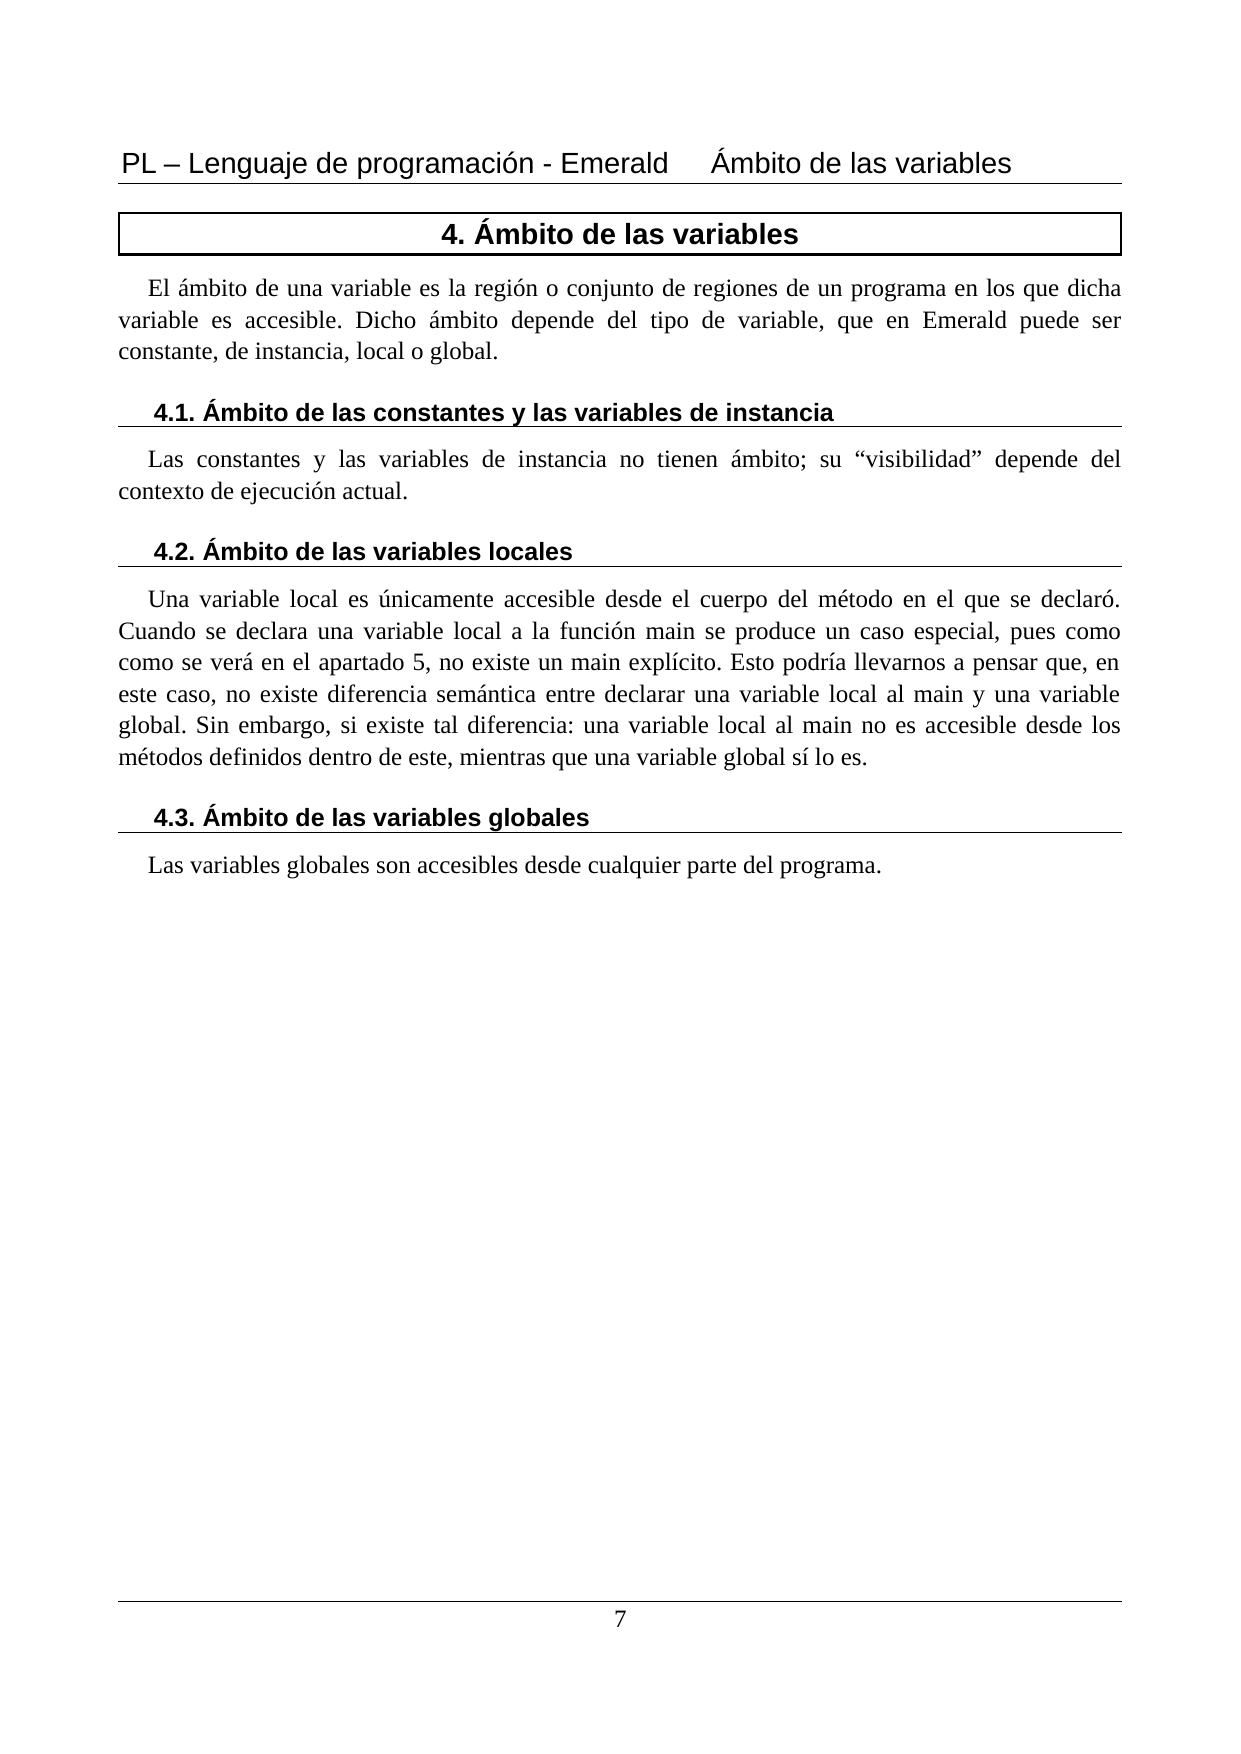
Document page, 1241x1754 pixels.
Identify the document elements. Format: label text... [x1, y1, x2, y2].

subtitle Ámbito de las constantes y las variables de instancia [118, 398, 1122, 426]
text Las constantes y las variables de instancia no tienen ámbito; su “visibilidad” depende del contexto de ejecución actual. [118, 444, 1122, 505]
text Una variable local es únicamente accesible desde el cuerpo del método en el que se declaró. Cuando se declara una variable local a la función main se produce un caso especial, pues como como se verá en el apartado 5, no existe un main explícito. Esto podría llevarnos a pensar que, en este caso, no existe diferencia semántica entre declarar una variable local al main y una variable global. Sin embargo, si existe tal diferencia: una variable local al main no es accesible desde los métodos definidos dentro de este, mientras que una variable global sí lo es. [118, 584, 1122, 771]
text Las variables globales son accesibles desde cualquier parte del programa. [118, 850, 1122, 879]
subtitle Ámbito de las variables globales [118, 803, 1122, 832]
text El ámbito de una variable es la región o conjunto de regiones de un programa en los que dicha variable es accesible. Dicho ámbito depende del tipo de variable, que en Emerald puede ser constante, de instancia, local o global. [118, 273, 1122, 365]
subtitle Ámbito de las variables locales [118, 537, 1122, 566]
subtitle Ámbito de las variables [120, 214, 1120, 253]
